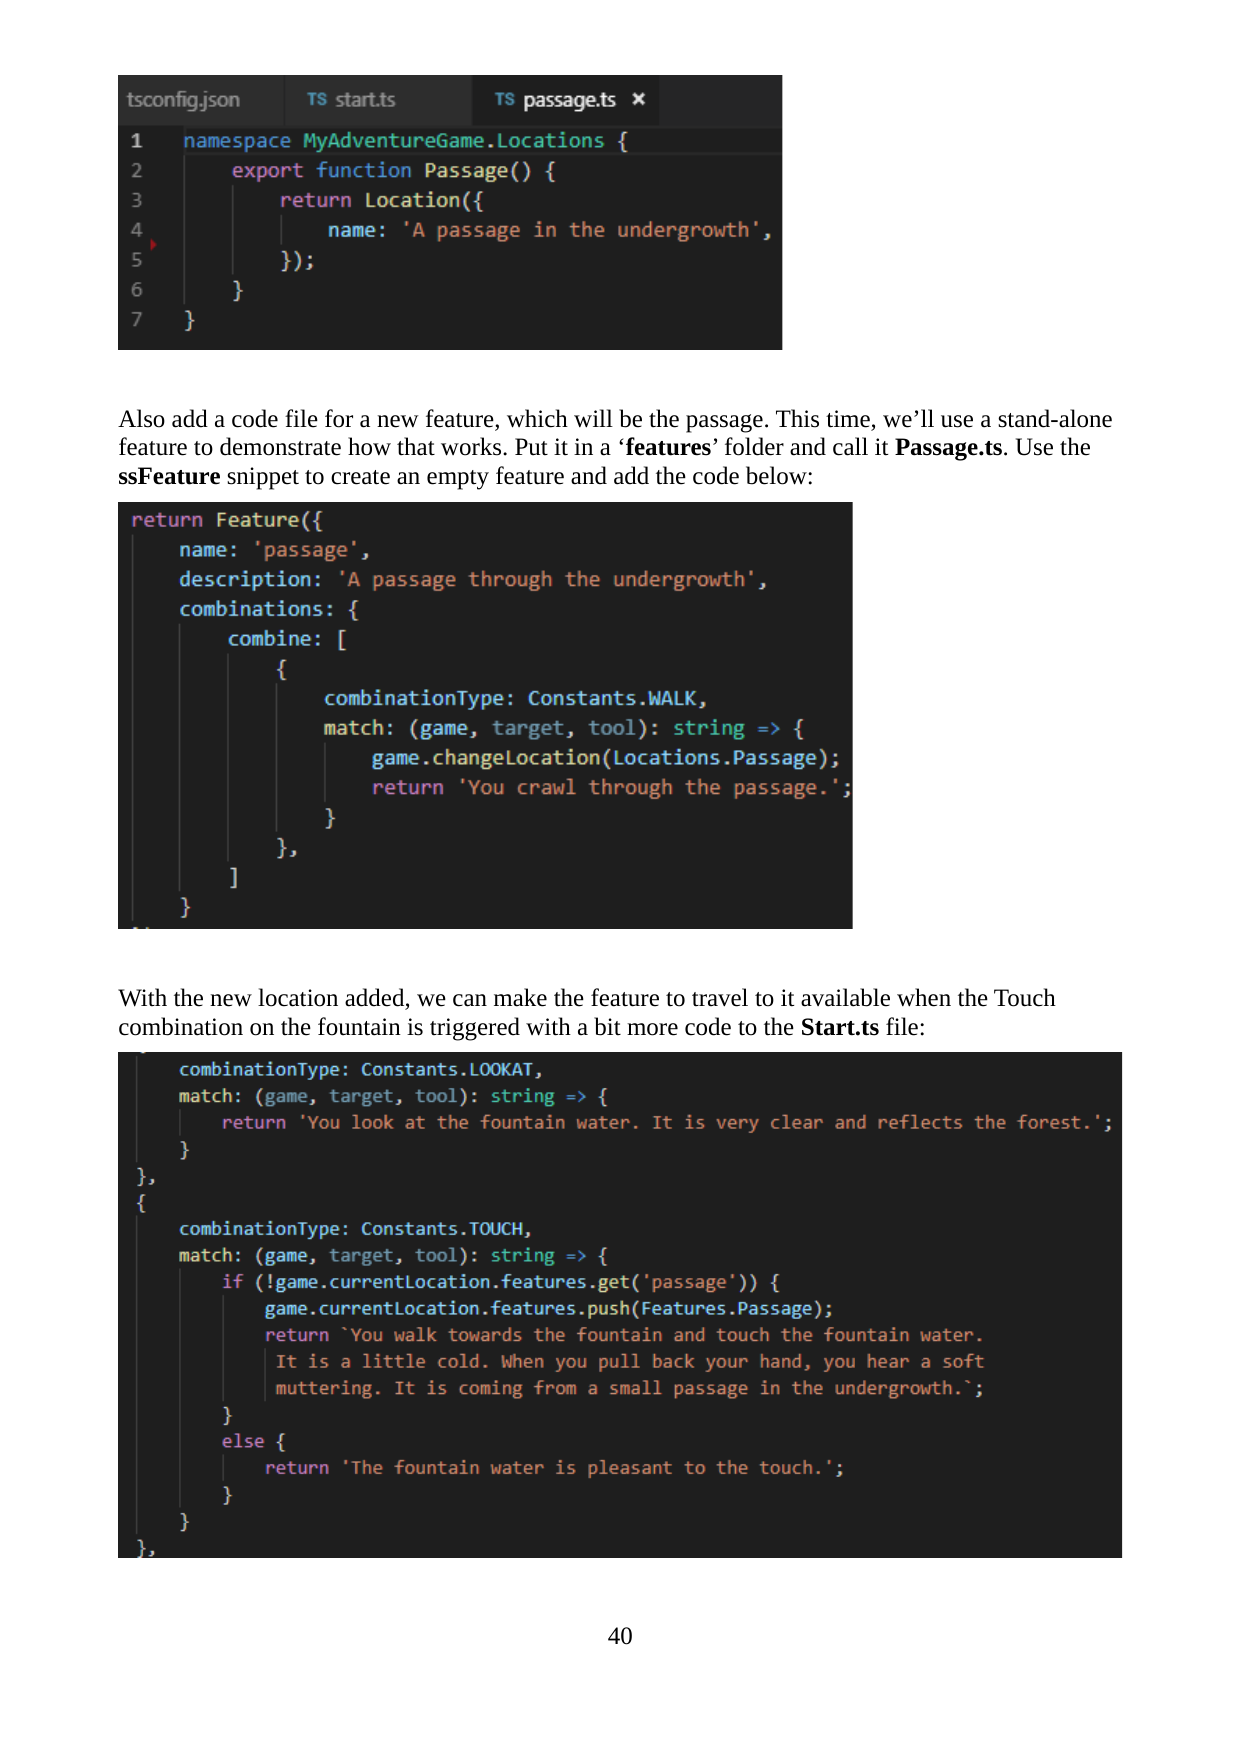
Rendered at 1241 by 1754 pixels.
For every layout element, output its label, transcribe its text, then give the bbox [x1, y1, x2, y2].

text Also add a code file for a new feature, which will be the passage. This time, we’ll use a stand-alone feature to demonstrate how that works. Put it in a ‘features’ folder and call it Passage.ts. Use the ssFeature snippet to create an empty feature and add the code below: [118, 404, 1122, 490]
text With the new location added, we can make the feature to travel to it available when the Touch combination on the fountain is triggered with a bit more code to the Start.ts file: [118, 983, 1122, 1040]
